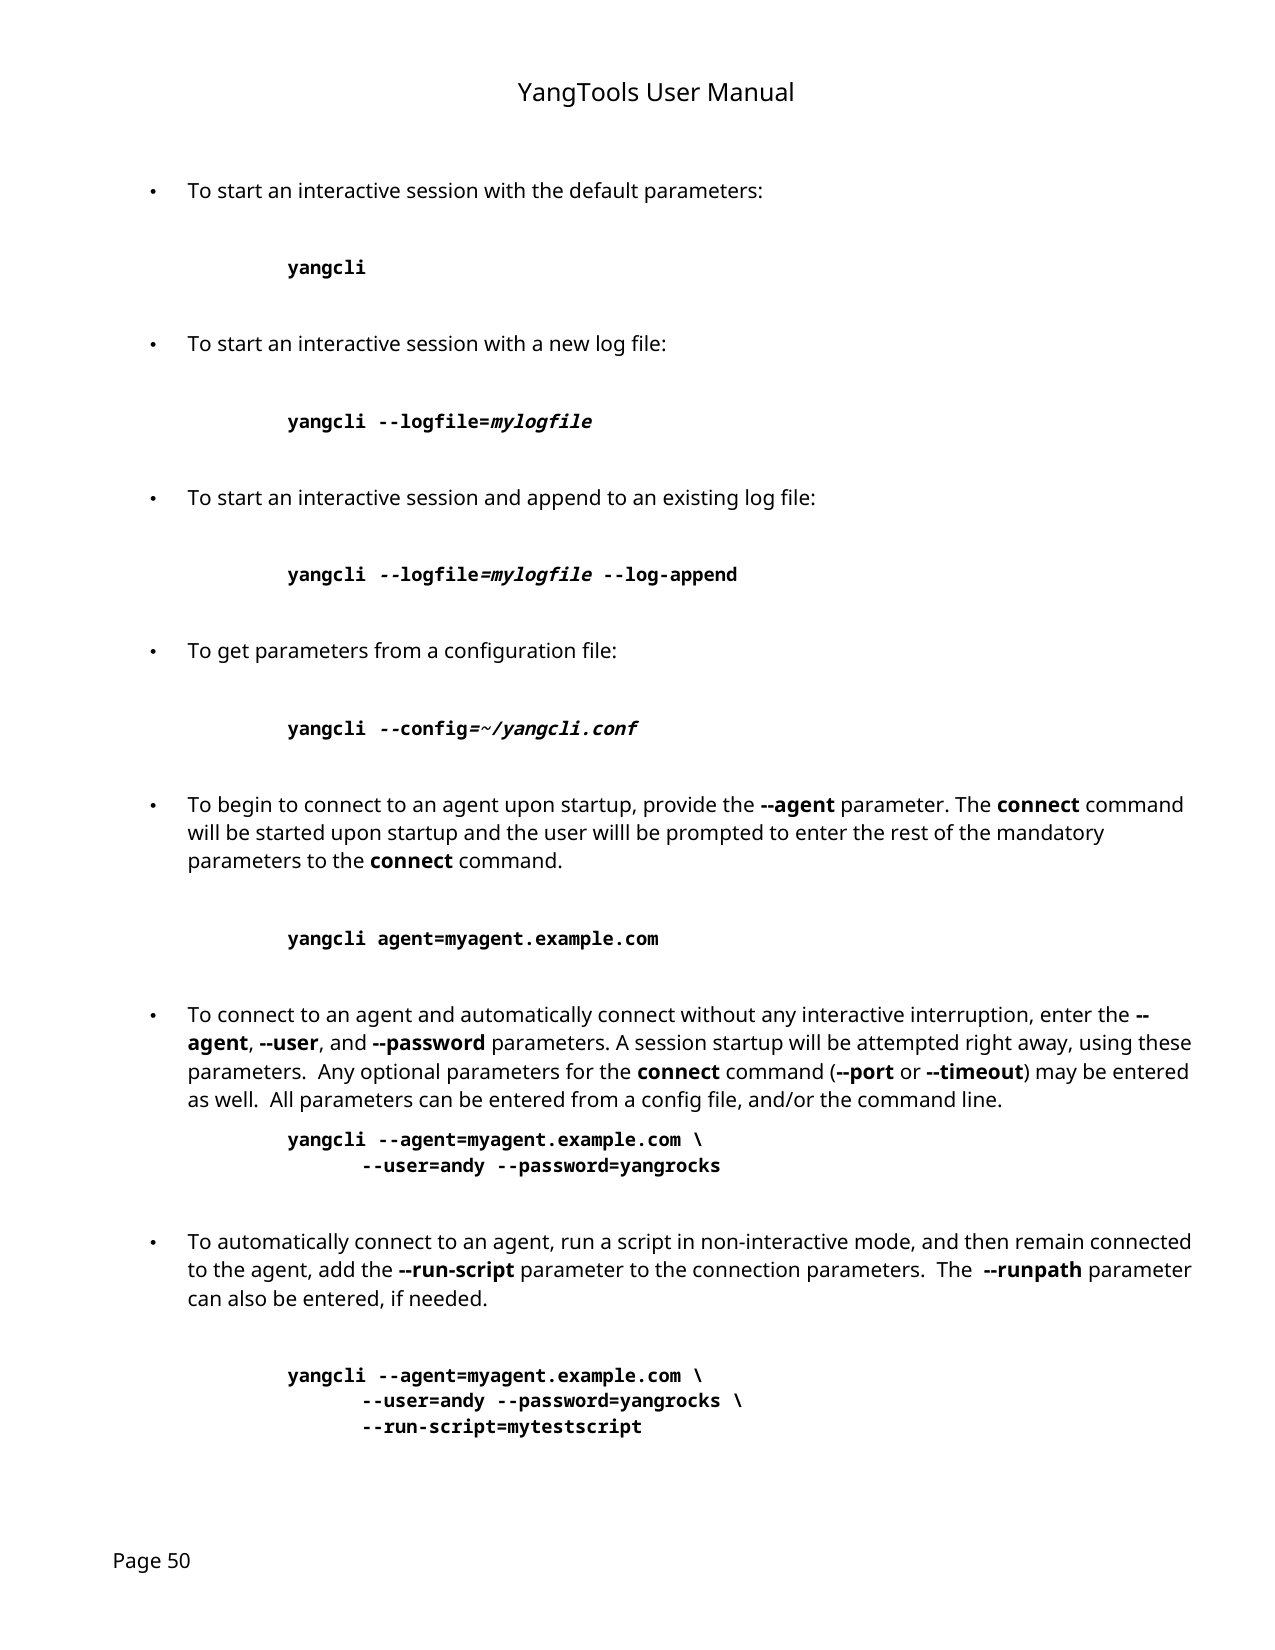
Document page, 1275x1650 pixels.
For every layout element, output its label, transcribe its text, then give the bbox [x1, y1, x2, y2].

text yangcli --agent=myagent.example.com \ --user=andy --password=yangrocks \ --run-script=mytestscript [139, 1362, 1200, 1439]
list To start an interactive session and append to an existing log file: [150, 483, 1200, 511]
list To connect to an agent and automatically connect without any interactive interruption, enter the --agent, --user, and --password parameters. A session startup will be attempted right away, using these parameters. Any optional parameters for the connect command (--port or --timeout) may be entered as well. All parameters can be entered from a config file, and/or the command line. [150, 1000, 1200, 1114]
list To begin to connect to an agent upon startup, provide the --agent parameter. The connect command will be started upon startup and the user willl be prompted to enter the rest of the mandatory parameters to the connect command. [150, 790, 1200, 875]
text yangcli --logfile=mylogfile [139, 408, 1200, 433]
list To start an interactive session with the default parameters: [150, 176, 1200, 204]
text yangcli agent=myagent.example.com [139, 925, 1200, 951]
text yangcli --agent=myagent.example.com \ --user=andy --password=yangrocks [139, 1126, 1200, 1177]
text yangcli --config=~/yangcli.conf [139, 715, 1200, 740]
list To automatically connect to an agent, run a script in non-interactive mode, and then remain connected to the agent, add the --run-script parameter to the connection parameters. The --runpath parameter can also be entered, if needed. [150, 1227, 1200, 1312]
list To start an interactive session with a new log file: [150, 329, 1200, 358]
list To get parameters from a configuration file: [150, 636, 1200, 665]
text yangcli [139, 254, 1200, 280]
text yangcli --logfile=mylogfile --log-append [139, 561, 1200, 587]
